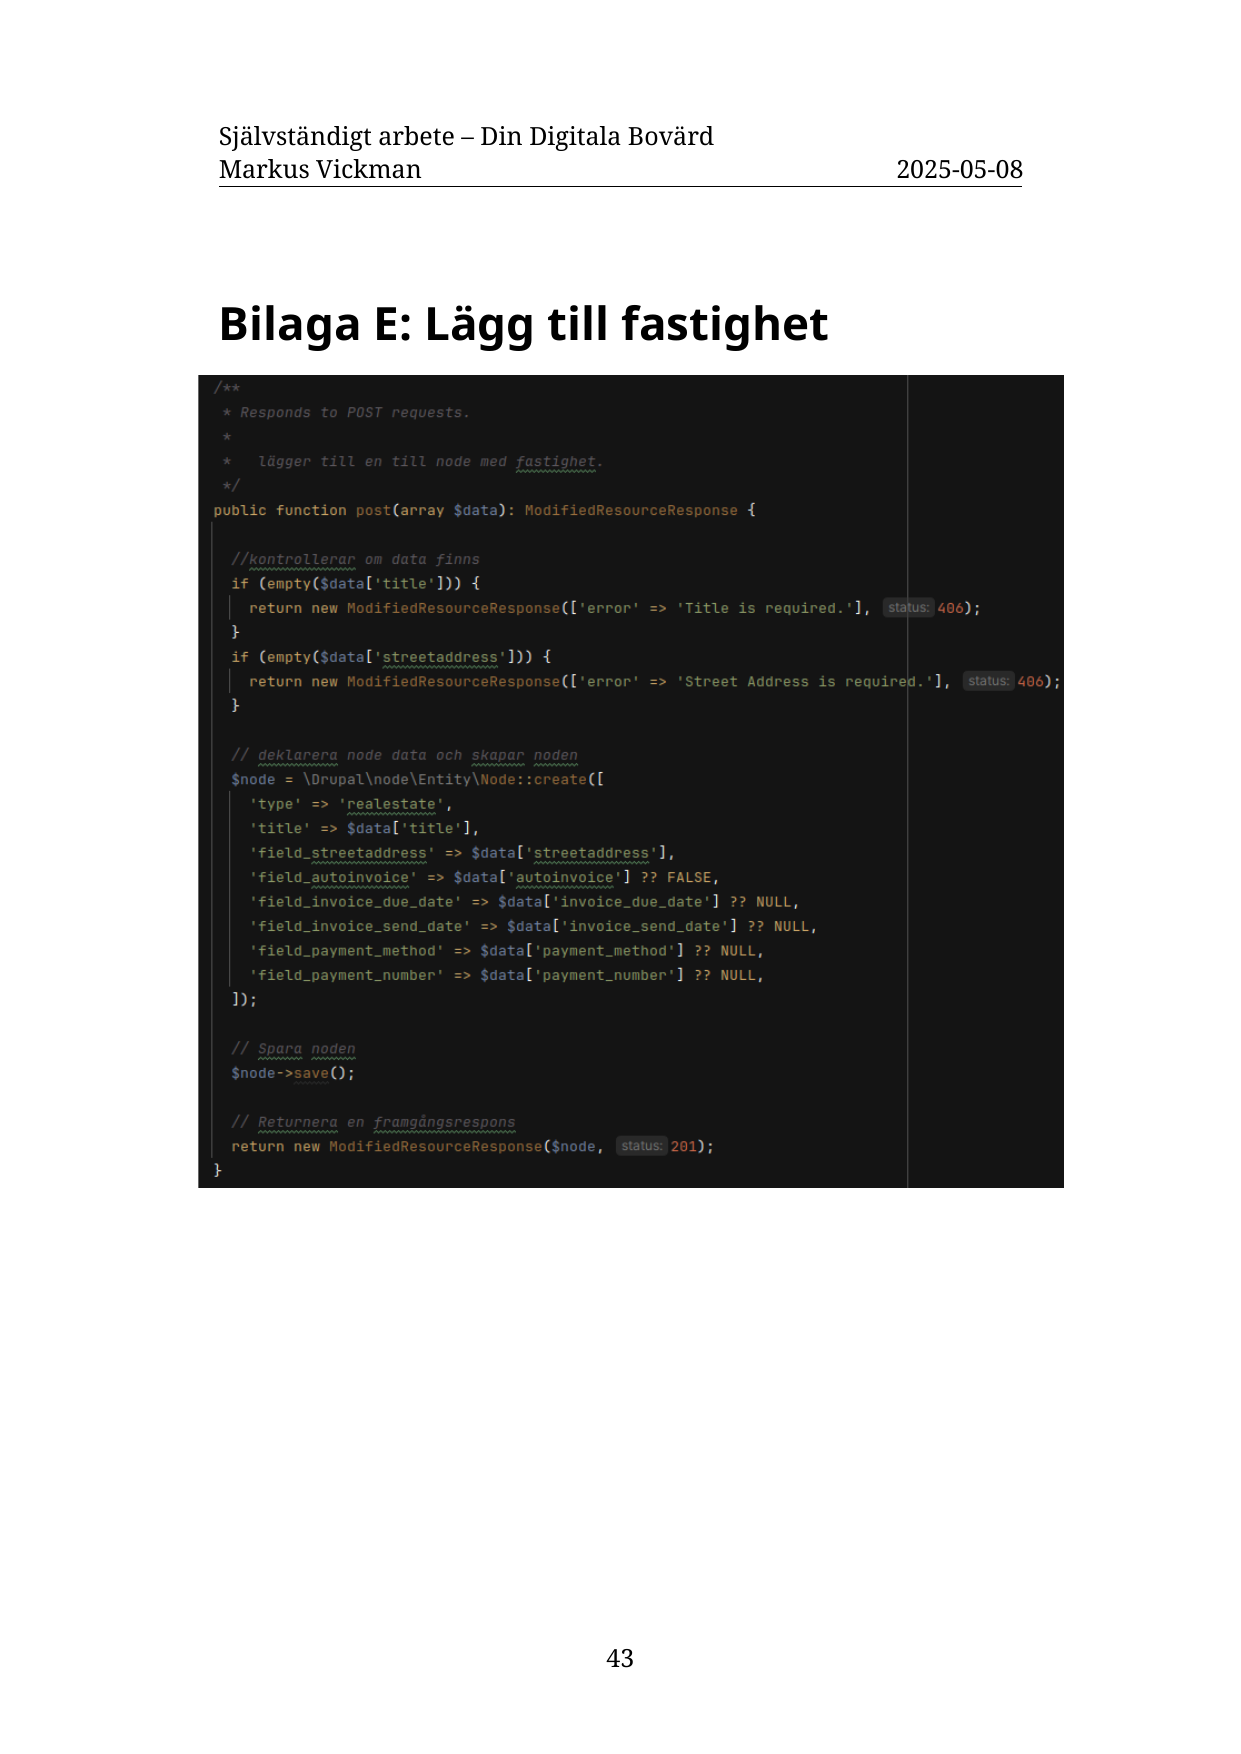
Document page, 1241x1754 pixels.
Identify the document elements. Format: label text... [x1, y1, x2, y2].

picture [198, 375, 1064, 1188]
subtitle Bilaga E: Lägg till fastighet [218, 291, 1022, 353]
